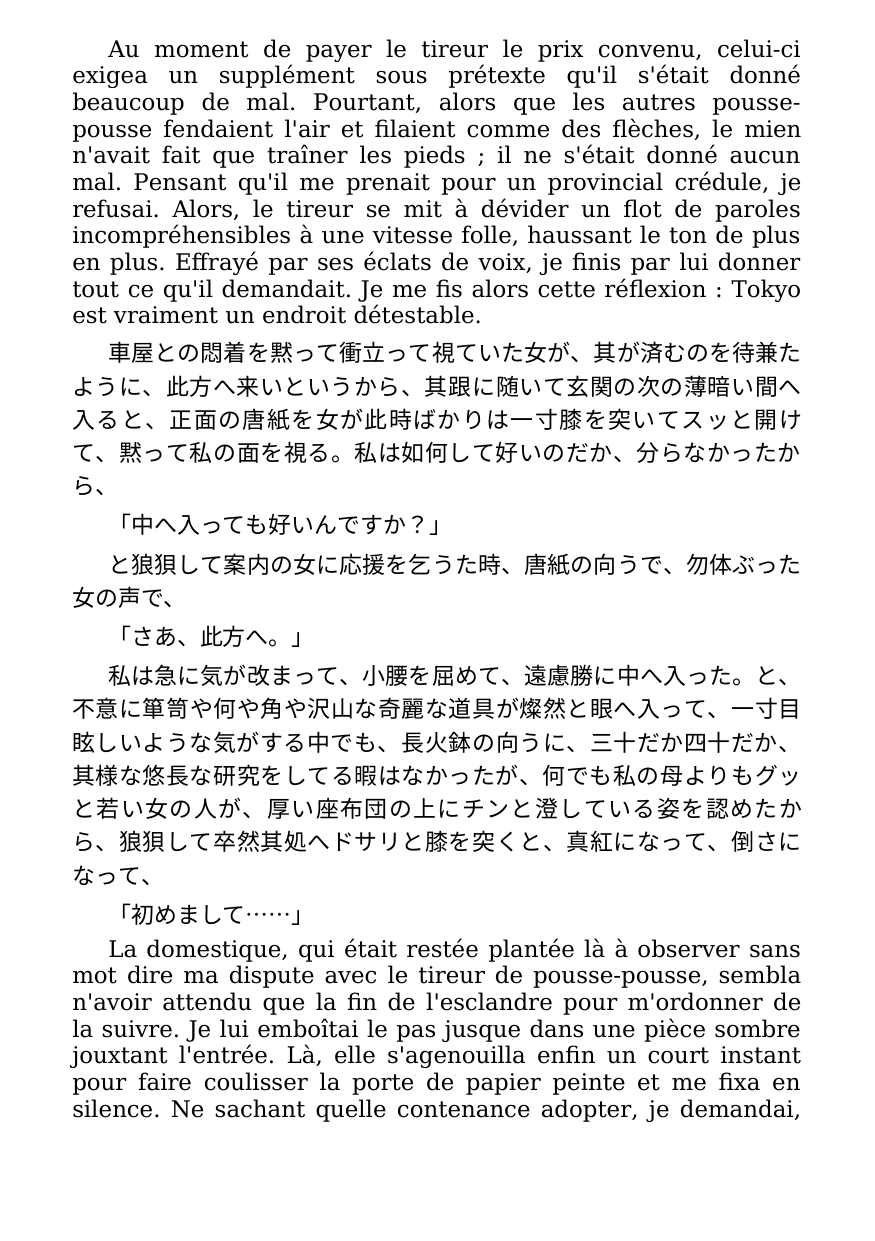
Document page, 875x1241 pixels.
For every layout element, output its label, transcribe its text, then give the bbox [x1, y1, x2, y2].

text 「中へ入っても好いんですか？」 [72, 507, 802, 541]
text 車屋との悶着を黙って衝立って視ていた女が、其が済むのを待兼たように、此方へ来いというから、其跟に随いて玄関の次の薄暗い間へ入ると、正面の唐紙を女が此時ばかりは一寸膝を突いてスッと開けて、黙って私の面を視る。私は如何して好いのだか、分らなかったから、 [72, 335, 802, 501]
text 「さあ、此方へ。」 [72, 619, 802, 652]
text La domestique, qui était restée plantée là à observer sans mot dire ma dispute avec le tireur de pousse-pousse, sembla n'avoir attendu que la fin de l'esclandre pour m'ordonner de la suivre. Je lui emboîtai le pas jusque dans une pièce sombre jouxtant l'entrée. Là, elle s'agenouilla enfin un court instant pour faire coulisser la porte de papier peinte et me fixa en silence. Ne sachant quelle contenance adopter, je demandai, [72, 936, 802, 1122]
text 私は急に気が改まって、小腰を屈めて、遠慮勝に中へ入った。と、不意に箪笥や何や角や沢山な奇麗な道具が燦然と眼へ入って、一寸目眩しいような気がする中でも、長火鉢の向うに、三十だか四十だか、其様な悠長な研究をしてる暇はなかったが、何でも私の母よりもグッと若い女の人が、厚い座布団の上にチンと澄している姿を認めたから、狼狽して卒然其処へドサリと膝を突くと、真紅になって、倒さになって、 [72, 658, 802, 891]
text 「初めまして……」 [72, 897, 802, 930]
text Au moment de payer le tireur le prix convenu, celui-ci exigea un supplément sous prétexte qu'il s'était donné beaucoup de mal. Pourtant, alors que les autres pousse-pousse fendaient l'air et filaient comme des flèches, le mien n'avait fait que traîner les pieds ; il ne s'était donné aucun mal. Pensant qu'il me prenait pour un provincial crédule, je refusai. Alors, le tireur se mit à dévider un flot de paroles incompréhensibles à une vitesse folle, haussant le ton de plus en plus. Effrayé par ses éclats de voix, je finis par lui donner tout ce qu'il demandait. Je me fis alors cette réflexion : Tokyo est vraiment un endroit détestable. [72, 36, 802, 329]
text と狼狽して案内の女に応援を乞うた時、唐紙の向うで、勿体ぶった女の声で、 [72, 547, 802, 613]
